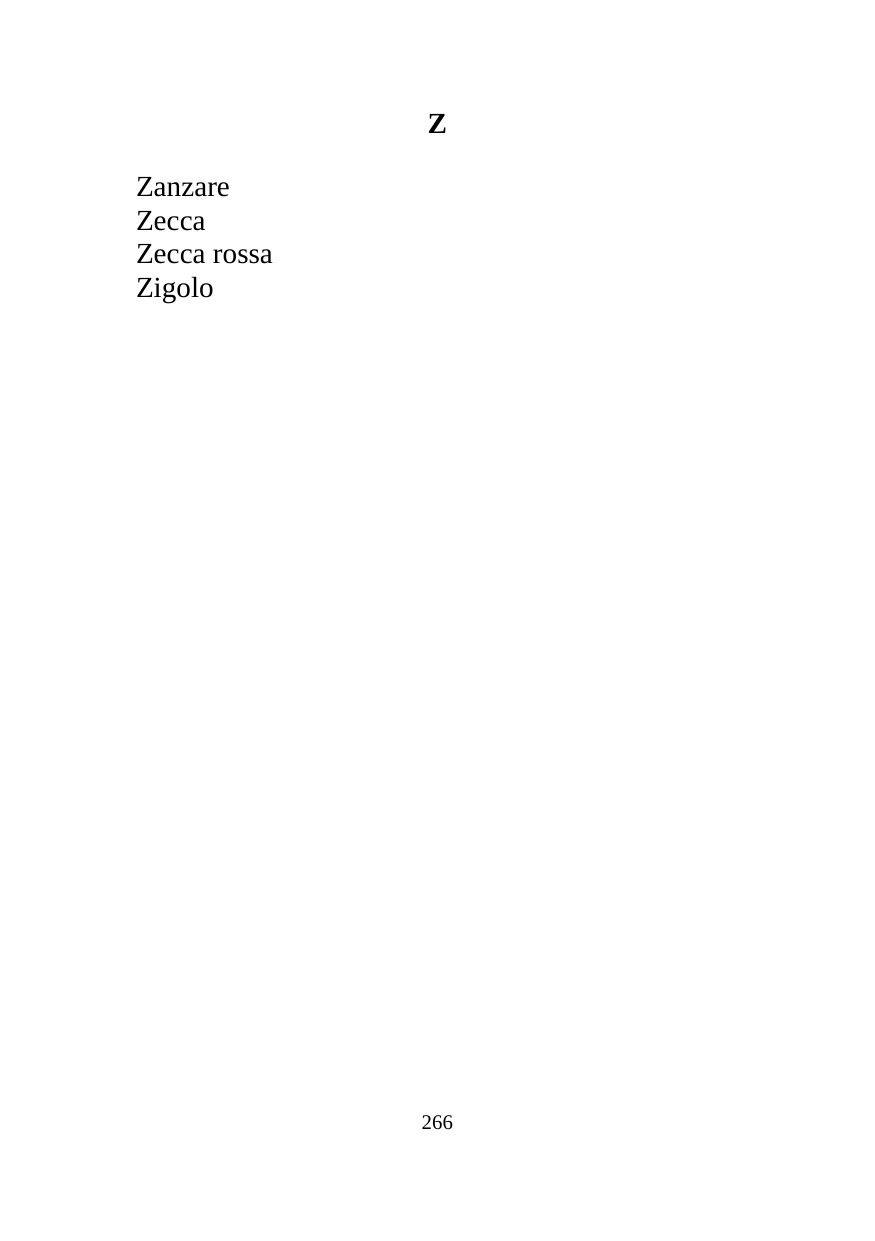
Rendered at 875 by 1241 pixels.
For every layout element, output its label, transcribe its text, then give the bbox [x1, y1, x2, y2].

text Z [106, 106, 768, 140]
text Zecca [106, 203, 768, 236]
text Zigolo [106, 270, 768, 303]
text Zecca rossa [106, 236, 768, 270]
text Zanzare [106, 169, 768, 203]
